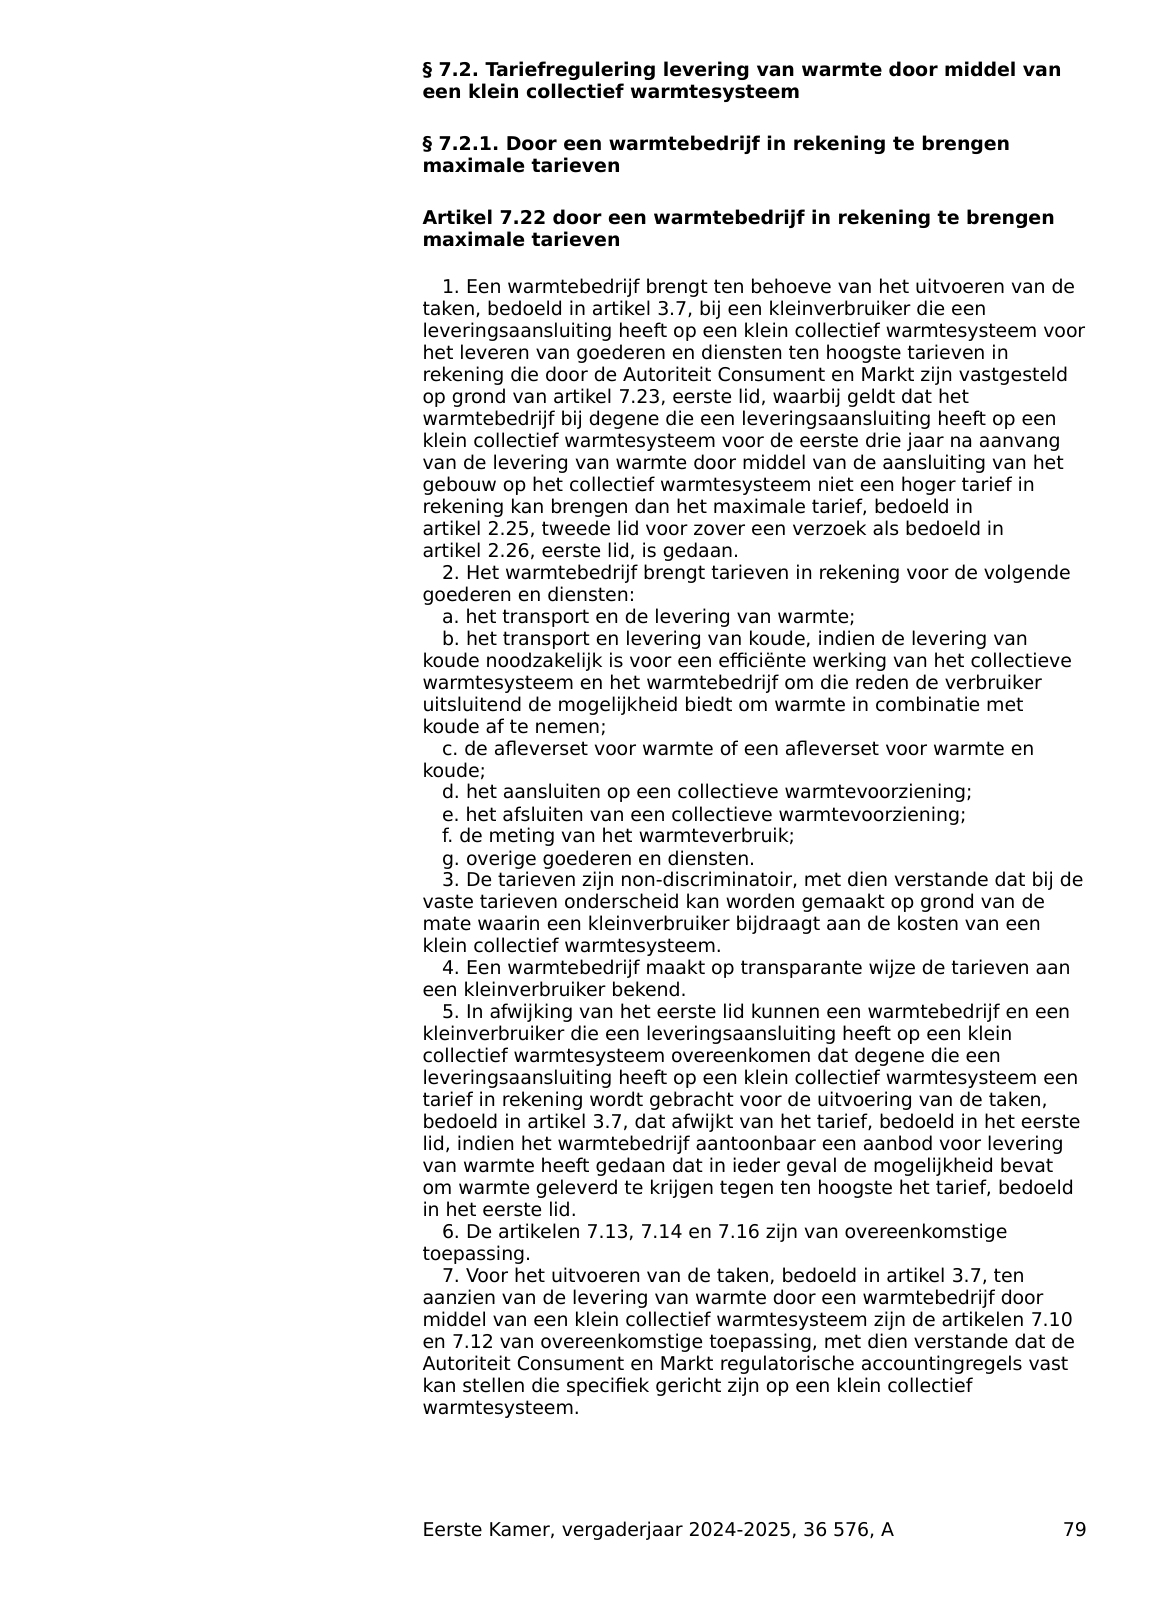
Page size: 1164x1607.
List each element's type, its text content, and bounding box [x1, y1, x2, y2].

text e. het afsluiten van een collectieve warmtevoorziening; [422, 803, 1087, 825]
subtitle § 7.2. Tariefregulering levering van warmte door middel van een klein collectief warmtesysteem [422, 59, 1087, 103]
text 4. Een warmtebedrijf maakt op transparante wijze de tarieven aan een kleinverbruiker bekend. [422, 957, 1087, 1001]
text d. het aansluiten op een collectieve warmtevoorziening; [422, 781, 1087, 803]
subtitle Artikel 7.22 door een warmtebedrijf in rekening te brengen maximale tarieven [422, 207, 1087, 251]
subtitle § 7.2.1. Door een warmtebedrijf in rekening te brengen maximale tarieven [422, 133, 1087, 177]
text 5. In afwijking van het eerste lid kunnen een warmtebedrijf en een kleinverbruiker die een leveringsaansluiting heeft op een klein collectief warmtesysteem overeenkomen dat degene die een leveringsaansluiting heeft op een klein collectief warmtesysteem een tarief in rekening wordt gebracht voor de uitvoering van de taken, bedoeld in artikel 3.7, dat afwijkt van het tarief, bedoeld in het eerste lid, indien het warmtebedrijf aantoonbaar een aanbod voor levering van warmte heeft gedaan dat in ieder geval de mogelijkheid bevat om warmte geleverd te krijgen tegen ten hoogste het tarief, bedoeld in het eerste lid. [422, 1001, 1087, 1221]
text 7. Voor het uitvoeren van de taken, bedoeld in artikel 3.7, ten aanzien van de levering van warmte door een warmtebedrijf door middel van een klein collectief warmtesysteem zijn de artikelen 7.10 en 7.12 van overeenkomstige toepassing, met dien verstande dat de Autoriteit Consument en Markt regulatorische accountingregels vast kan stellen die specifiek gericht zijn op een klein collectief warmtesysteem. [422, 1265, 1087, 1419]
text g. overige goederen en diensten. [422, 847, 1087, 869]
text a. het transport en de levering van warmte; [422, 606, 1087, 628]
text b. het transport en levering van koude, indien de levering van koude noodzakelijk is voor een efficiënte werking van het collectieve warmtesysteem en het warmtebedrijf om die reden de verbruiker uitsluitend de mogelijkheid biedt om warmte in combinatie met koude af te nemen; [422, 628, 1087, 737]
text c. de afleverset voor warmte of een afleverset voor warmte en koude; [422, 737, 1087, 781]
text 6. De artikelen 7.13, 7.14 en 7.16 zijn van overeenkomstige toepassing. [422, 1221, 1087, 1265]
text f. de meting van het warmteverbruik; [422, 825, 1087, 847]
text 2. Het warmtebedrijf brengt tarieven in rekening voor de volgende goederen en diensten: [422, 562, 1087, 606]
text 1. Een warmtebedrijf brengt ten behoeve van het uitvoeren van de taken, bedoeld in artikel 3.7, bij een kleinverbruiker die een leveringsaansluiting heeft op een klein collectief warmtesysteem voor het leveren van goederen en diensten ten hoogste tarieven in rekening die door de Autoriteit Consument en Markt zijn vastgesteld op grond van artikel 7.23, eerste lid, waarbij geldt dat het warmtebedrijf bij degene die een leveringsaansluiting heeft op een klein collectief warmtesysteem voor de eerste drie jaar na aanvang van de levering van warmte door middel van de aansluiting van het gebouw op het collectief warmtesysteem niet een hoger tarief in rekening kan brengen dan het maximale tarief, bedoeld in artikel 2.25, tweede lid voor zover een verzoek als bedoeld in artikel 2.26, eerste lid, is gedaan. [422, 276, 1087, 562]
text 3. De tarieven zijn non-discriminatoir, met dien verstande dat bij de vaste tarieven onderscheid kan worden gemaakt op grond van de mate waarin een kleinverbruiker bijdraagt aan de kosten van een klein collectief warmtesysteem. [422, 869, 1087, 957]
